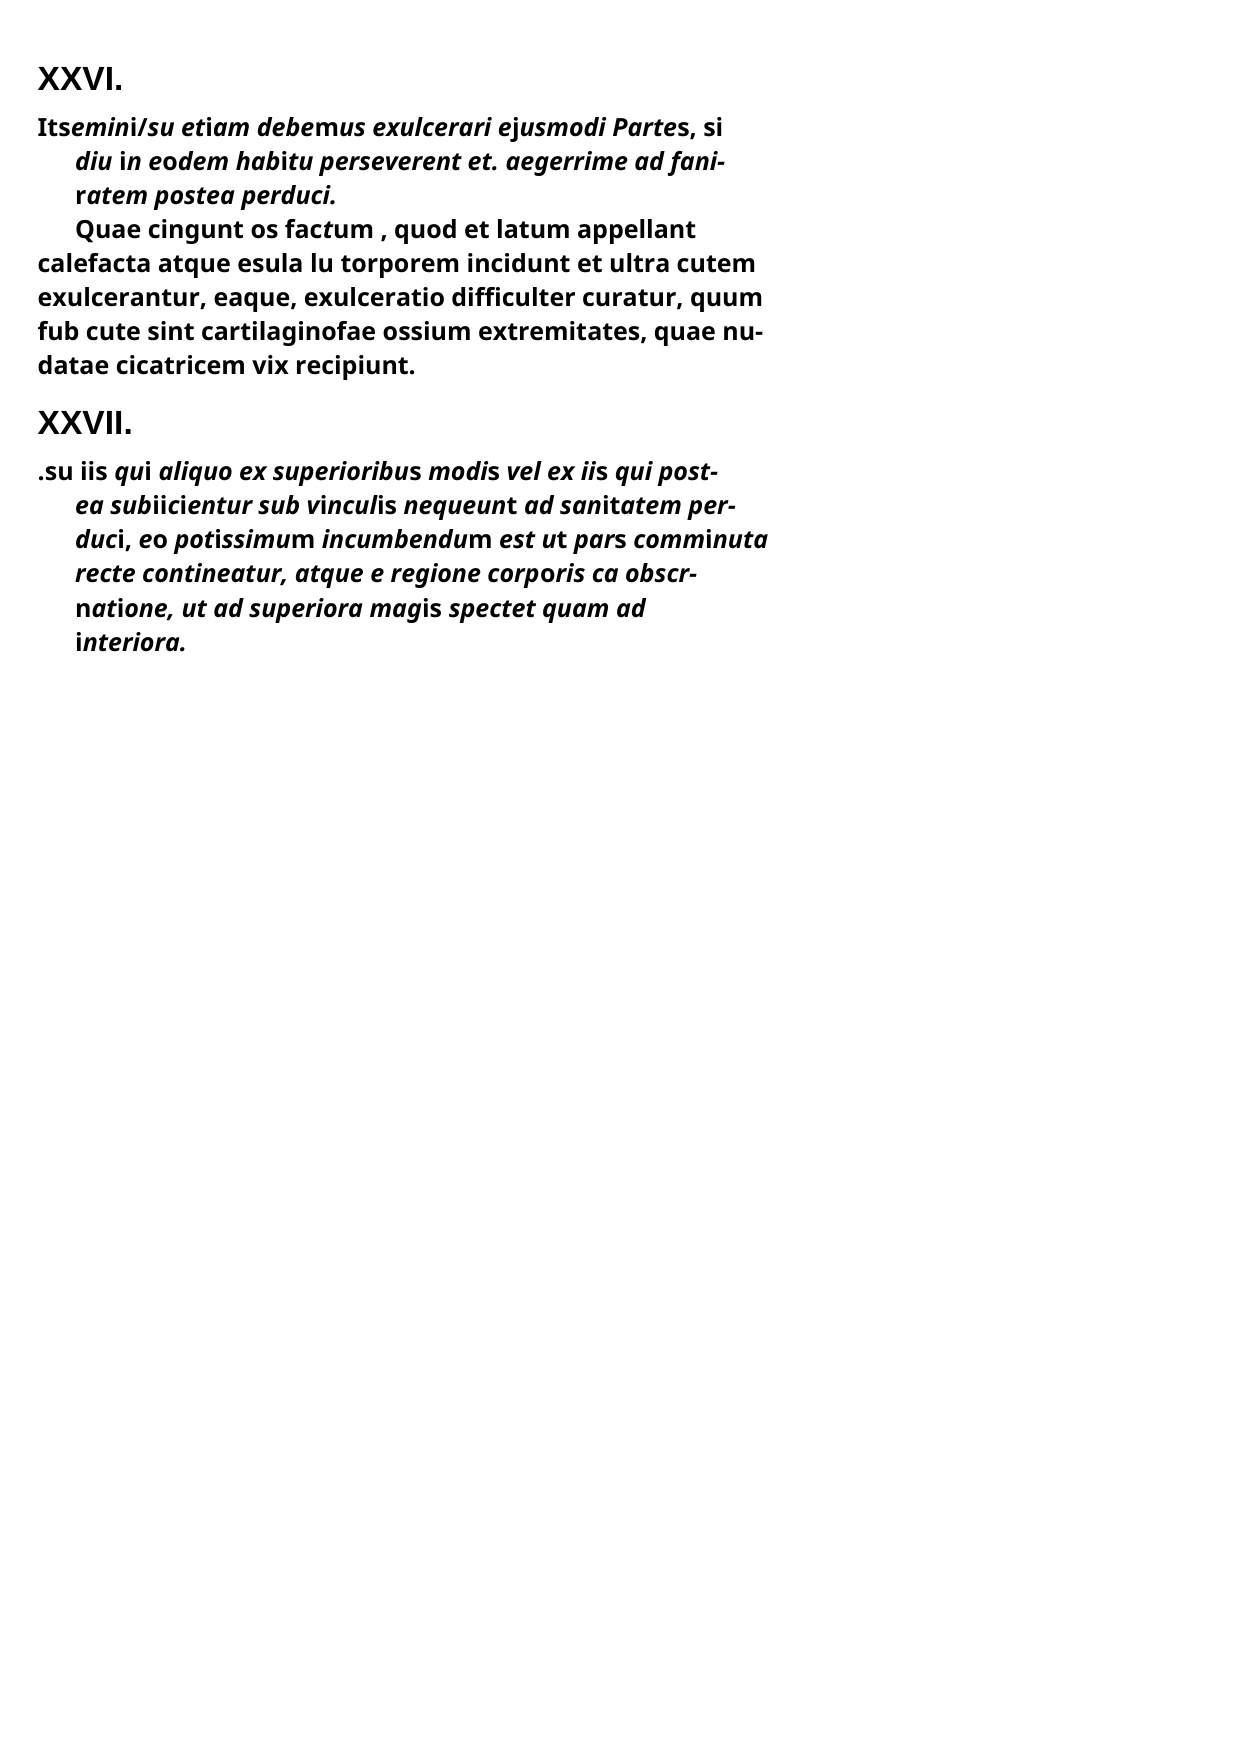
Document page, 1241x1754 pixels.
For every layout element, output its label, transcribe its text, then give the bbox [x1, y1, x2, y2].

subtitle XXVII. [37, 403, 1203, 441]
subtitle XXVI. [37, 58, 1203, 97]
text .su iis qui aliquo ex superioribus modis vel ex iis qui post- ea subiicientur sub vinculis nequeunt ad sanitatem per- duci, eo potissimum incumbendum est ut pars comminuta recte contineatur, atque e regione corporis ca obscr- natione, ut ad superiora magis spectet quam ad interiora. [37, 454, 1203, 658]
text Itsemini/su etiam debemus exulcerari ejusmodi Partes, si diu in eodem habitu perseverent et. aegerrime ad fani- ratem postea perduci. [37, 109, 1203, 212]
text Quae cingunt os factum , quod et latum appellant calefacta atque esula lu torporem incidunt et ultra cutem exulcerantur, eaque, exulceratio difficulter curatur, quum fub cute sint cartilaginofae ossium extremitates, quae nu- datae cicatricem vix recipiunt. [37, 212, 1203, 382]
